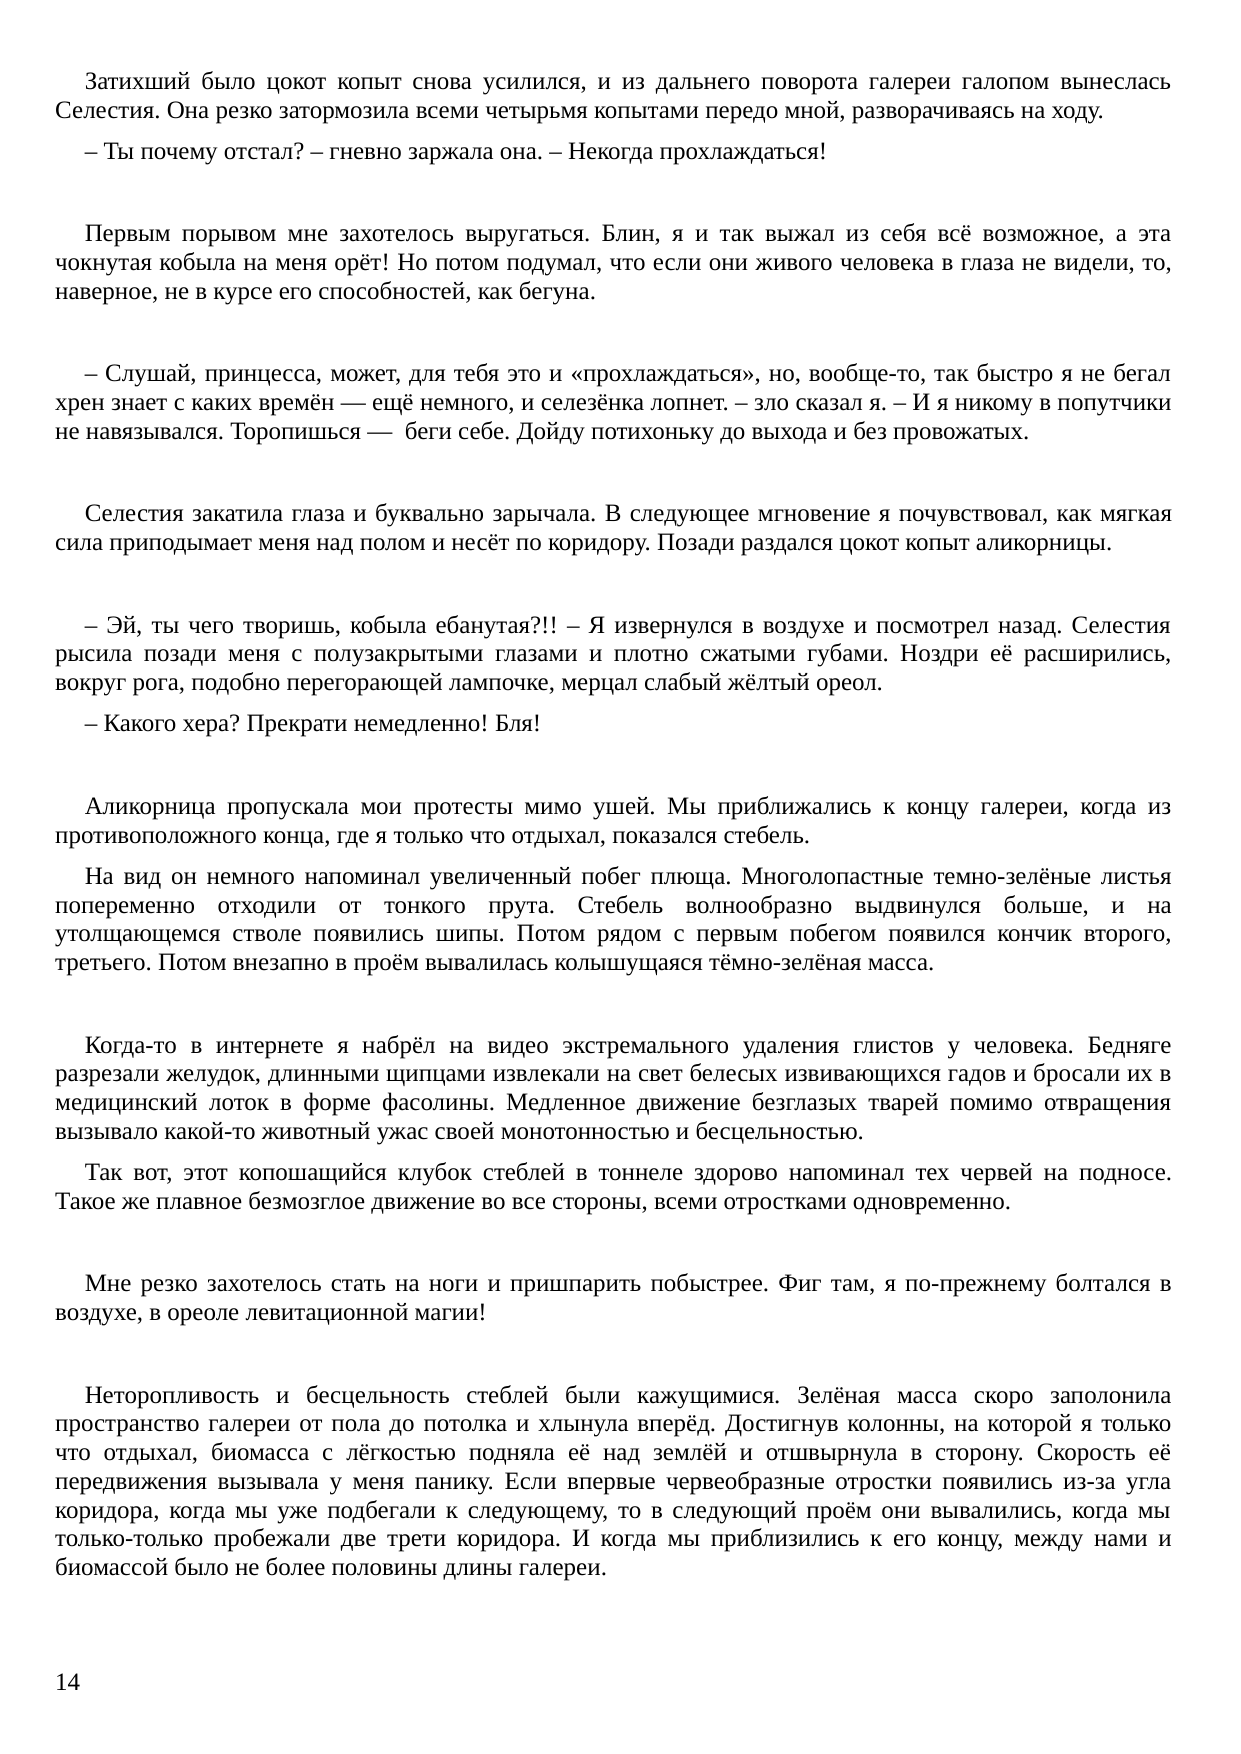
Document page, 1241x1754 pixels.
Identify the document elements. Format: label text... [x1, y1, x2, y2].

text Первым порывом мне захотелось выругаться. Блин, я и так выжал из себя всё возможное, а эта чокнутая кобыла на меня орёт! Но потом подумал, что если они живого человека в глаза не видели, то, наверное, не в курсе его способностей, как бегуна. [55, 218, 1173, 305]
text – Слушай, принцесса, может, для тебя это и «прохлаждаться», но, вообще-то, так быстро я не бегал хрен знает с каких времён — ещё немного, и селезёнка лопнет. – зло сказал я. – И я никому в попутчики не навязывался. Торопишься — беги себе. Дойду потихоньку до выхода и без провожатых. [55, 358, 1173, 445]
text – Какого хера? Прекрати немедленно! Бля! [55, 708, 1173, 737]
text Селестия закатила глаза и буквально зарычала. В следующее мгновение я почувствовал, как мягкая сила приподымает меня над полом и несёт по коридору. Позади раздался цокот копыт аликорницы. [55, 498, 1173, 556]
text Затихший было цокот копыт снова усилился, и из дальнего поворота галереи галопом вынеслась Селестия. Она резко затормозила всеми четырьмя копытами передо мной, разворачиваясь на ходу. [55, 66, 1173, 123]
text Мне резко захотелось стать на ноги и пришпарить побыстрее. Фиг там, я по-прежнему болтался в воздухе, в ореоле левитационной магии! [55, 1268, 1173, 1326]
text Неторопливость и бесцельность стеблей были кажущимися. Зелёная масса скоро заполонила пространство галереи от пола до потолка и хлынула вперёд. Достигнув колонны, на которой я только что отдыхал, биомасса с лёгкостью подняла её над землёй и отшвырнула в сторону. Скорость её передвижения вызывала у меня панику. Если впервые червеобразные отростки появились из-за угла коридора, когда мы уже подбегали к следующему, то в следующий проём они вывалились, когда мы только-только пробежали две трети коридора. И когда мы приблизились к его концу, между нами и биомассой было не более половины длины галереи. [55, 1380, 1173, 1581]
text Когда-то в интернете я набрёл на видео экстремального удаления глистов у человека. Бедняге разрезали желудок, длинными щипцами извлекали на свет белесых извивающихся гадов и бросали их в медицинский лоток в форме фасолины. Медленное движение безглазых тварей помимо отвращения вызывало какой-то животный ужас своей монотонностью и бесцельностью. [55, 1030, 1173, 1145]
text Так вот, этот копошащийся клубок стеблей в тоннеле здорово напоминал тех червей на подносе. Такое же плавное безмозглое движение во все стороны, всеми отростками одновременно. [55, 1157, 1173, 1215]
text – Эй, ты чего творишь, кобыла ебанутая?!! – Я извернулся в воздухе и посмотрел назад. Селестия рысила позади меня с полузакрытыми глазами и плотно сжатыми губами. Ноздри её расширились, вокруг рога, подобно перегорающей лампочке, мерцал слабый жёлтый ореол. [55, 610, 1173, 696]
text Аликорница пропускала мои протесты мимо ушей. Мы приближались к концу галереи, когда из противоположного конца, где я только что отдыхал, показался стебель. [55, 791, 1173, 848]
text На вид он немного напоминал увеличенный побег плюща. Многолопастные темно-зелёные листья попеременно отходили от тонкого прута. Стебель волнообразно выдвинулся больше, и на утолщающемся стволе появились шипы. Потом рядом с первым побегом появился кончик второго, третьего. Потом внезапно в проём вывалилась колышущаяся тёмно-зелёная масса. [55, 861, 1173, 976]
text – Ты почему отстал? – гневно заржала она. – Некогда прохлаждаться! [55, 136, 1173, 165]
